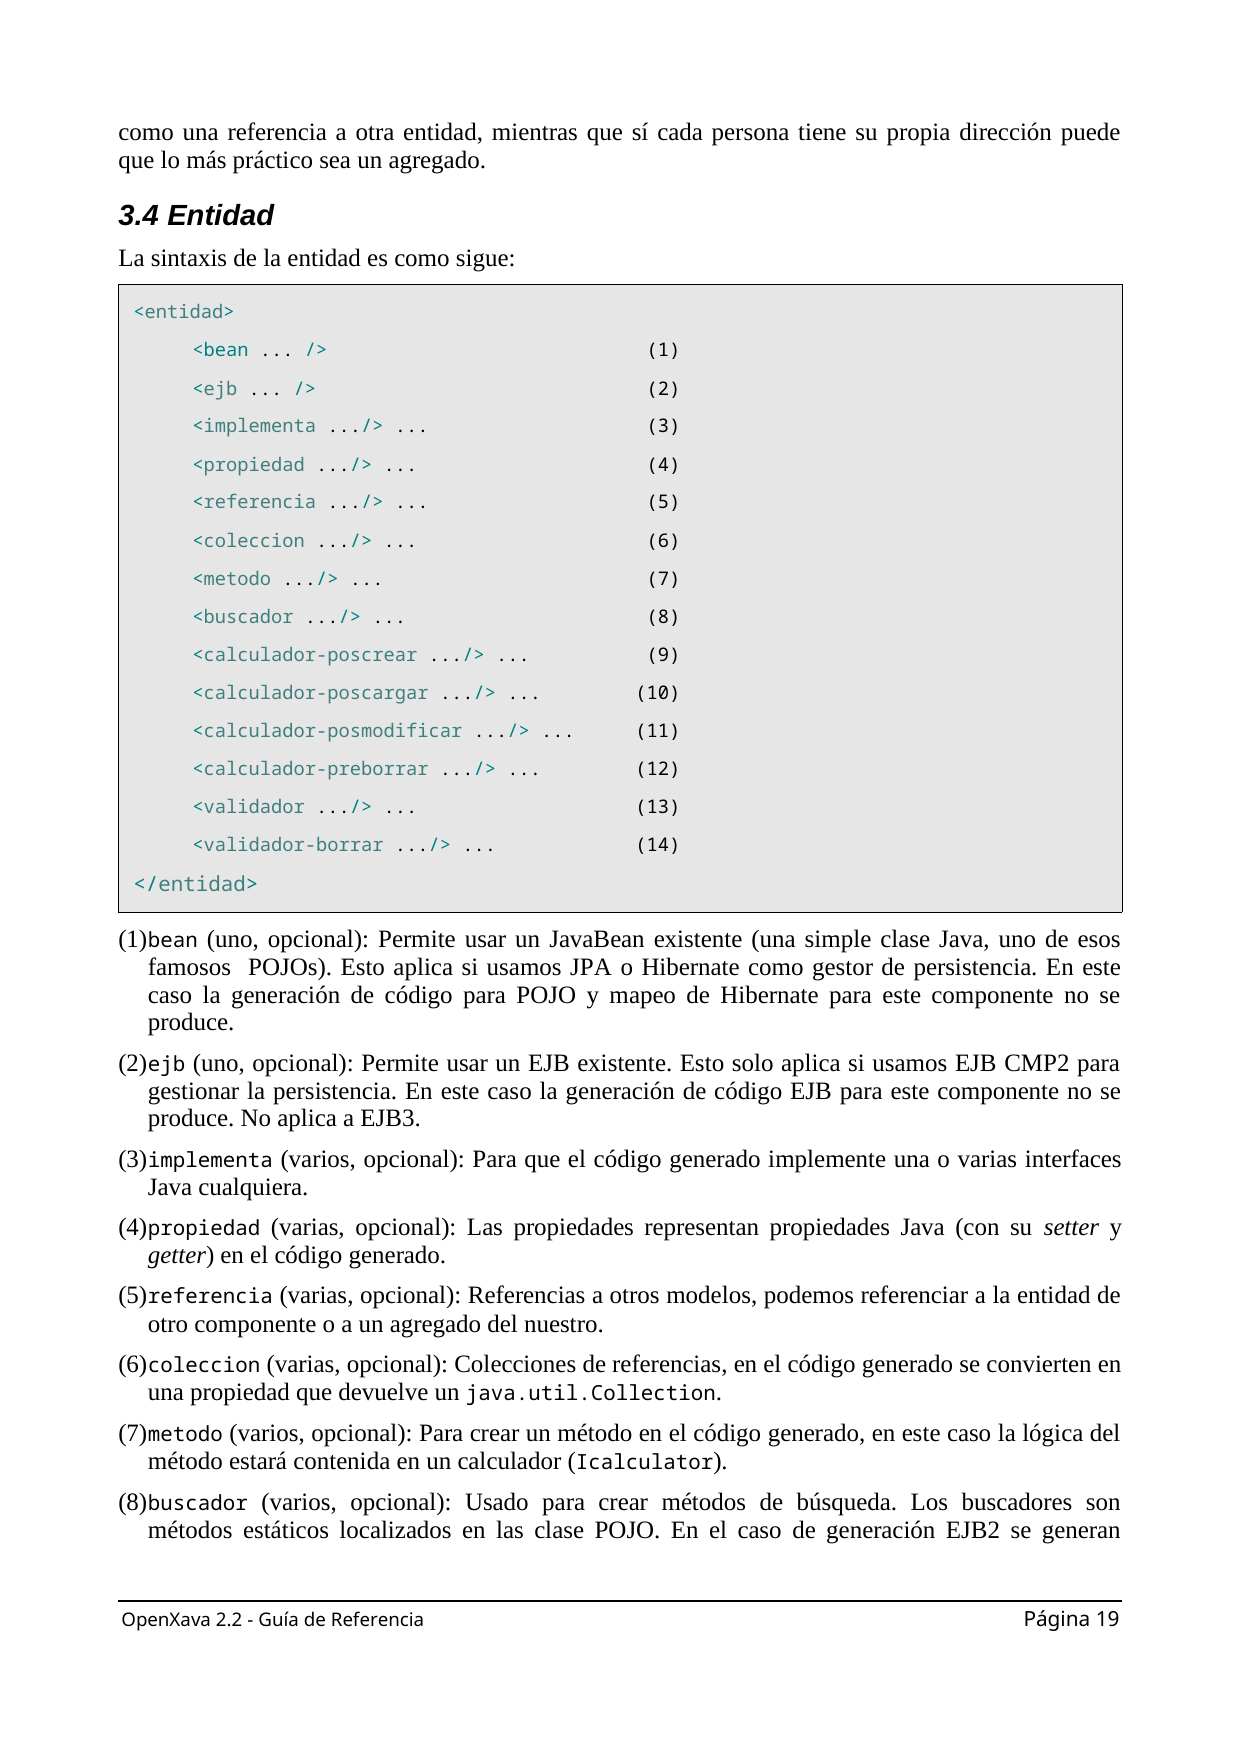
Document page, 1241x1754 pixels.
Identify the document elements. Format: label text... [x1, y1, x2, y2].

text <ejb ... /> (2) [119, 360, 1122, 398]
text <buscador .../> ... (8) [119, 588, 1122, 626]
text <referencia .../> ... (5) [119, 474, 1122, 512]
list propiedad (varias, opcional): Las propiedades representan propiedades Java (con su setter y getter) en el código generado. [118, 1213, 1122, 1269]
list implementa (varios, opcional): Para que el código generado implemente una o varias interfaces Java cualquiera. [118, 1145, 1122, 1201]
text <bean ... /> (1) [119, 322, 1122, 360]
text <propiedad .../> ... (4) [119, 436, 1122, 474]
list ejb (uno, opcional): Permite usar un EJB existente. Esto solo aplica si usamos EJB CMP2 para gestionar la persistencia. En este caso la generación de código EJB para este componente no se produce. No aplica a EJB3. [118, 1049, 1122, 1132]
text <validador-borrar .../> ... (14) [119, 816, 1122, 854]
text <calculador-poscargar .../> ... (10) [119, 664, 1122, 702]
text <entidad> [119, 285, 1122, 322]
list buscador (varios, opcional): Usado para crear métodos de búsqueda. Los buscadores son métodos estáticos localizados en las clase POJO. En el caso de generación EJB2 se generan [118, 1488, 1122, 1544]
text <validador .../> ... (13) [119, 778, 1122, 816]
text <calculador-preborrar .../> ... (12) [119, 740, 1122, 778]
subtitle Entidad [118, 198, 1122, 231]
list referencia (varias, opcional): Referencias a otros modelos, podemos referenciar a la entidad de otro componente o a un agregado del nuestro. [118, 1282, 1122, 1338]
text </entidad> [119, 854, 1122, 912]
text como una referencia a otra entidad, mientras que sí cada persona tiene su propia dirección puede que lo más práctico sea un agregado. [118, 118, 1122, 173]
text <implementa .../> ... (3) [119, 398, 1122, 436]
text <coleccion .../> ... (6) [119, 512, 1122, 550]
text La sintaxis de la entidad es como sigue: [118, 244, 1122, 271]
list coleccion (varias, opcional): Colecciones de referencias, en el código generado se convierten en una propiedad que devuelve un java.util.Collection. [118, 1350, 1122, 1407]
list bean (uno, opcional): Permite usar un JavaBean existente (una simple clase Java, uno de esos famosos POJOs). Esto aplica si usamos JPA o Hibernate como gestor de persistencia. En este caso la generación de código para POJO y mapeo de Hibernate para este componente no se produce. [118, 925, 1122, 1036]
text <metodo .../> ... (7) [119, 550, 1122, 588]
text <calculador-posmodificar .../> ... (11) [119, 702, 1122, 740]
text <calculador-poscrear .../> ... (9) [119, 626, 1122, 664]
list metodo (varios, opcional): Para crear un método en el código generado, en este caso la lógica del método estará contenida en un calculador (Icalculator). [118, 1419, 1122, 1476]
